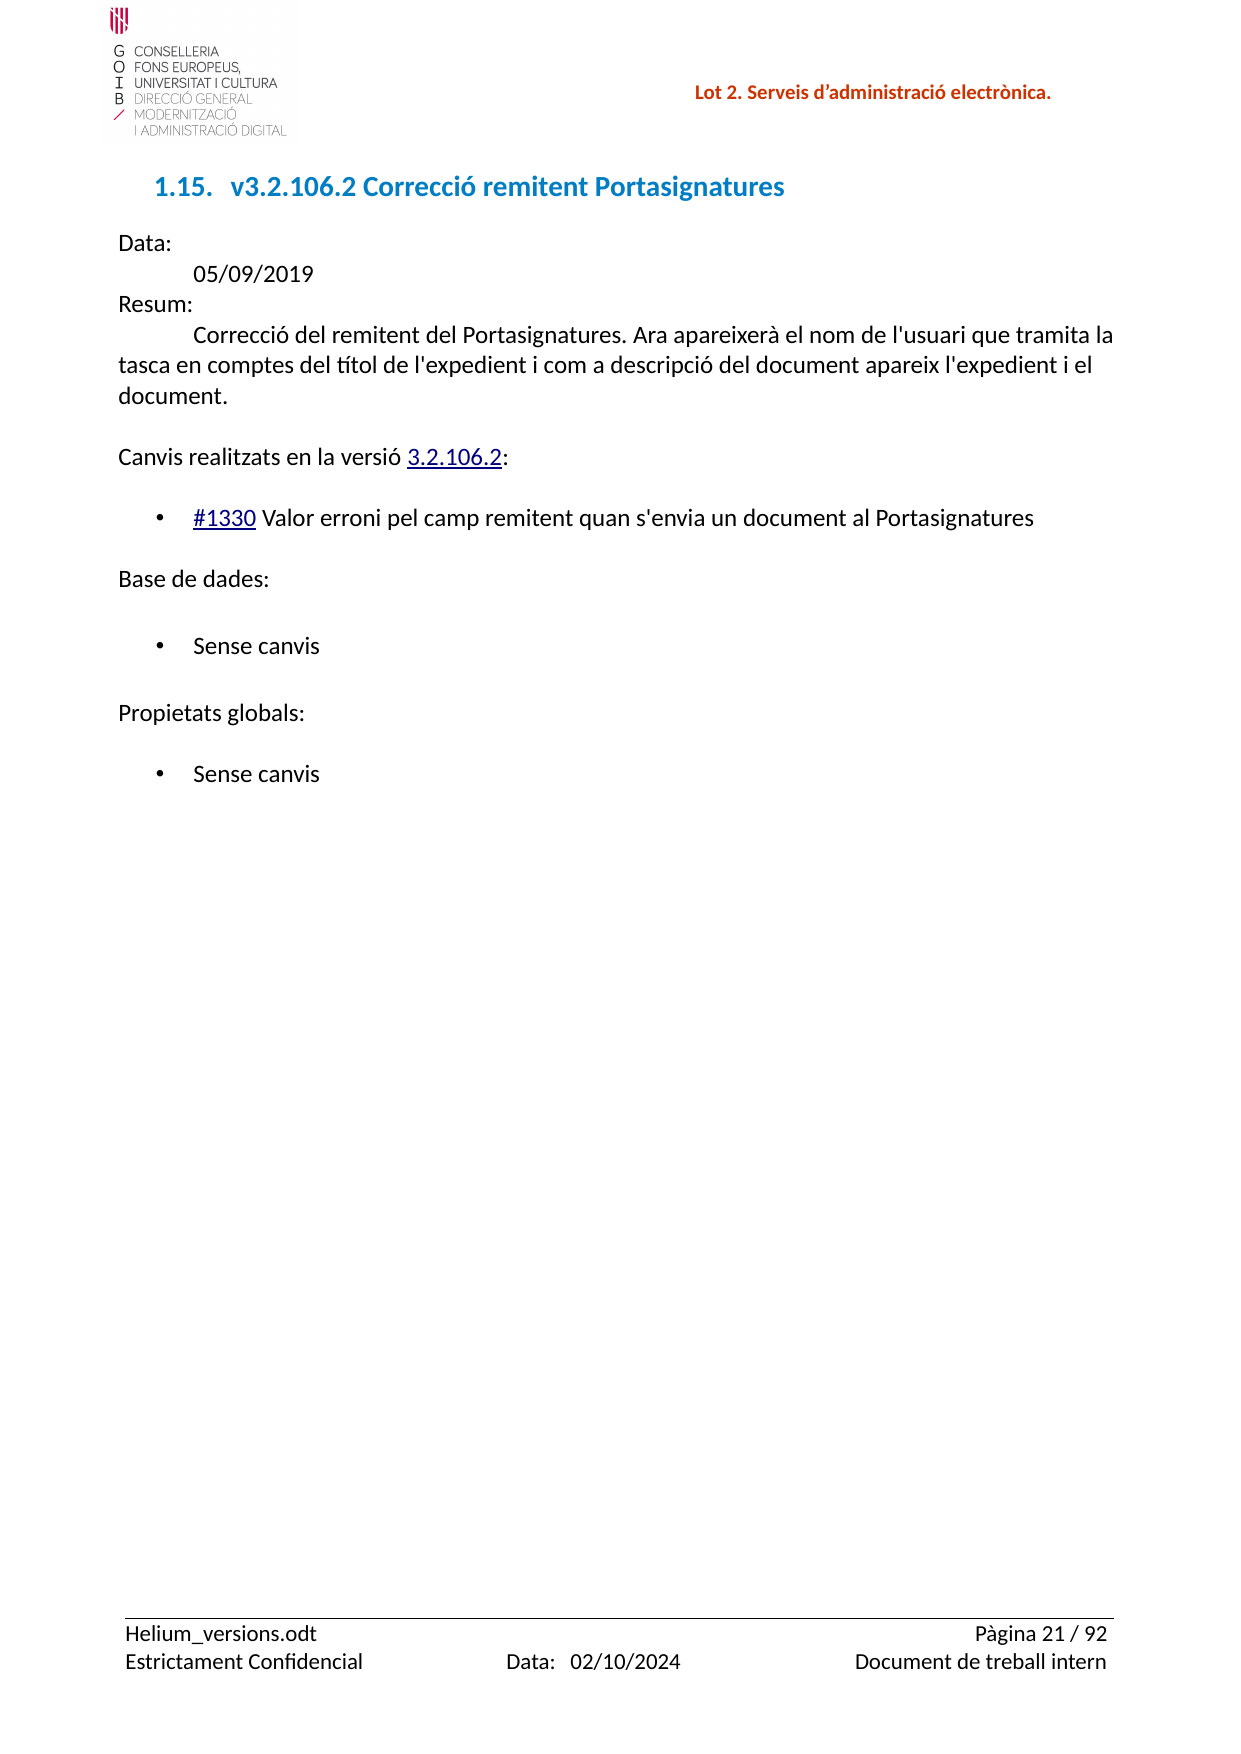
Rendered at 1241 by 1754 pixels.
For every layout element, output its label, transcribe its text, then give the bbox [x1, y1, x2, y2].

list #1330 Valor erroni pel camp remitent quan s'envia un document al Portasignatures [156, 502, 1122, 533]
text Propietats globals: [118, 697, 1122, 728]
picture [100, 0, 297, 144]
text Resum: [118, 289, 1122, 319]
text Base de dades: [118, 563, 1122, 594]
list Sense canvis [156, 758, 1122, 789]
text 05/09/2019 [118, 258, 1122, 289]
list Sense canvis [156, 630, 1122, 661]
text Data: [118, 228, 1122, 258]
text Correcció del remitent del Portasignatures. Ara apareixerà el nom de l'usuari que tramita la tasca en comptes del títol de l'expedient i com a descripció del document apareix l'expedient i el document. [118, 319, 1122, 411]
subtitle v3.2.106.2 Correcció remitent Portasignatures [153, 168, 1122, 204]
text Canvis realitzats en la versió 3.2.106.2: [118, 441, 1122, 472]
